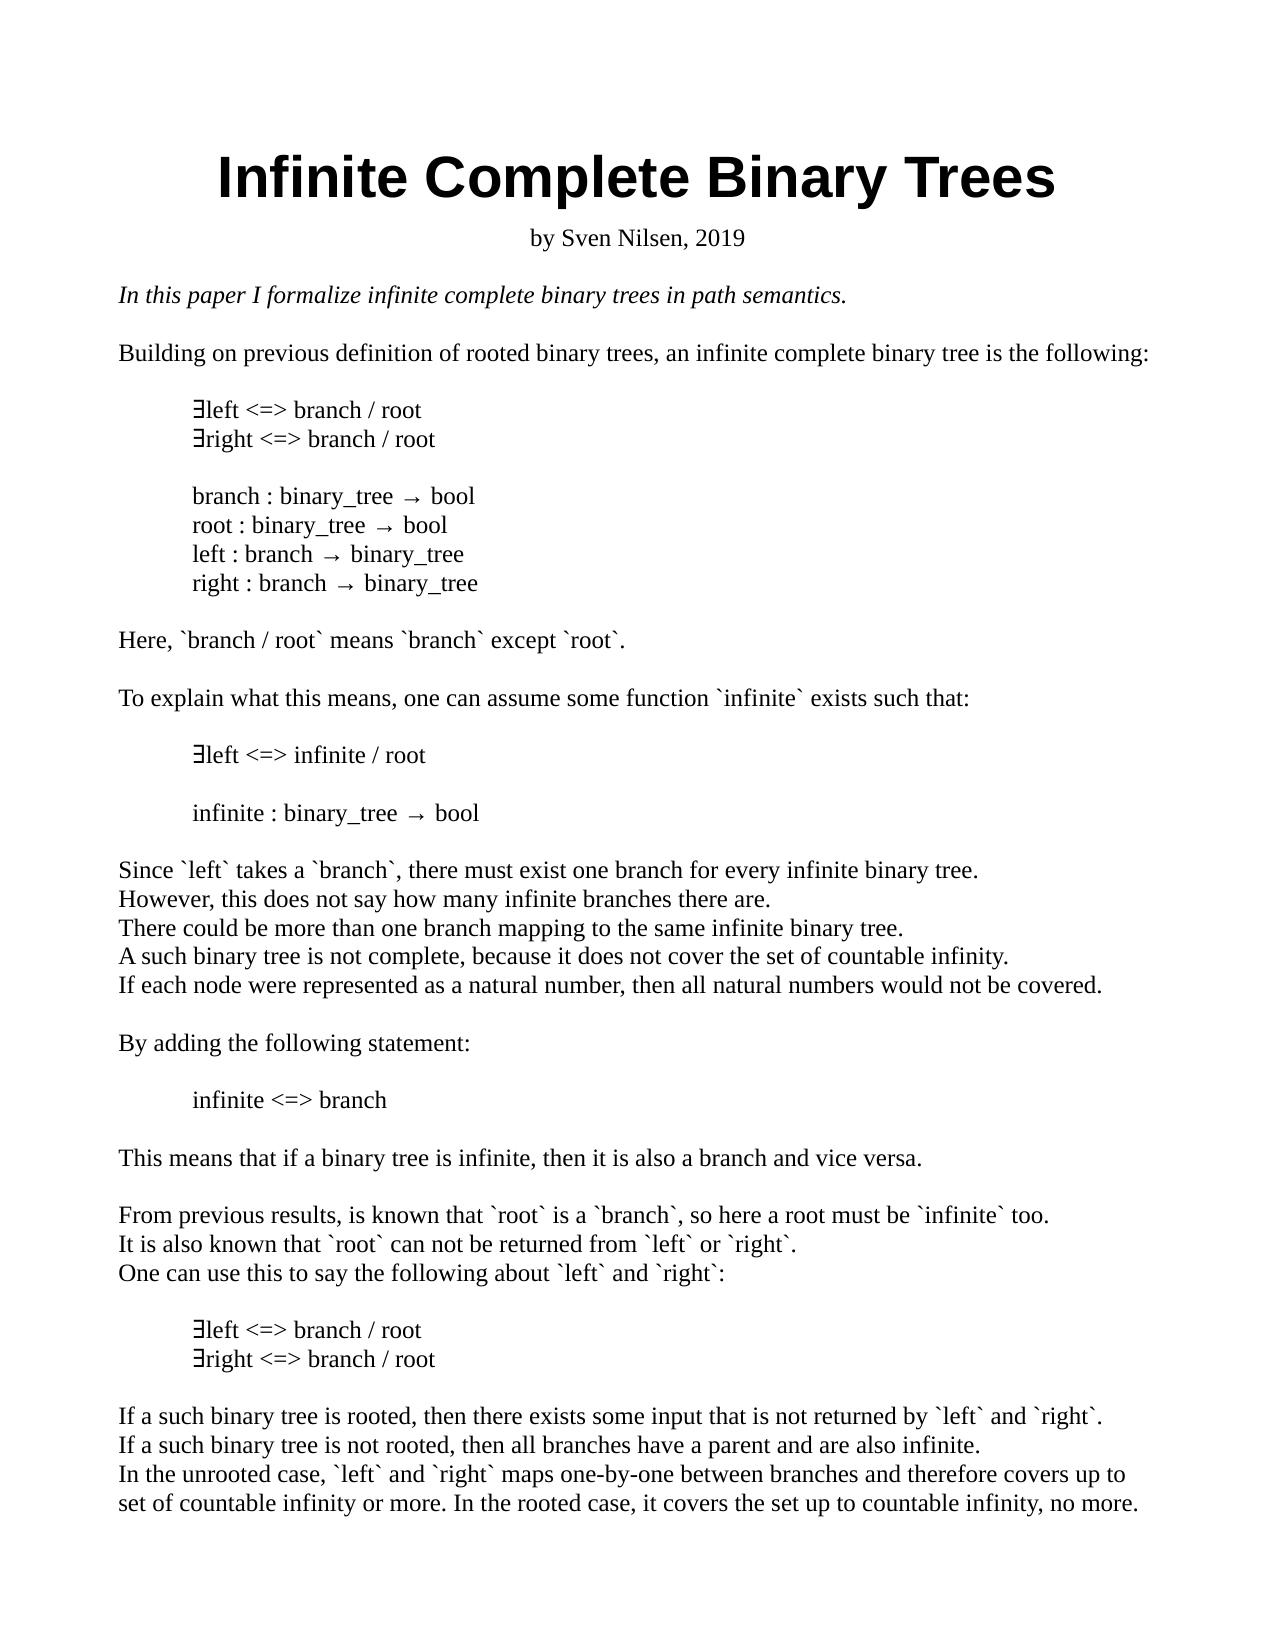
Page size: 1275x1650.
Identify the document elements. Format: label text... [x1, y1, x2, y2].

text ∃right <=> branch / root [118, 1344, 1157, 1373]
text It is also known that `root` can not be returned from `left` or `right`. [118, 1229, 1157, 1258]
text right : branch → binary_tree [118, 568, 1157, 596]
text One can use this to say the following about `left` and `right`: [118, 1258, 1157, 1286]
text In this paper I formalize infinite complete binary trees in path semantics. [118, 280, 1157, 309]
text by Sven Nilsen, 2019 [118, 223, 1157, 251]
text Since `left` takes a `branch`, there must exist one branch for every infinite binary tree. [118, 855, 1157, 884]
text Here, `branch / root` means `branch` except `root`. [118, 625, 1157, 654]
title Infinite Complete Binary Trees [118, 143, 1157, 210]
text infinite : binary_tree → bool [118, 798, 1157, 826]
text ∃left <=> infinite / root [118, 740, 1157, 769]
text ∃left <=> branch / root [118, 395, 1157, 424]
text If a such binary tree is rooted, then there exists some input that is not returned by `left` and `right`. If a such binary tree is not rooted, then all branches have a parent and are also infinite. [118, 1401, 1157, 1459]
text ∃left <=> branch / root [118, 1315, 1157, 1344]
text ∃right <=> branch / root [118, 424, 1157, 453]
text infinite <=> branch [118, 1085, 1157, 1114]
text left : branch → binary_tree [118, 539, 1157, 568]
text This means that if a binary tree is infinite, then it is also a branch and vice versa. [118, 1143, 1157, 1171]
text branch : binary_tree → bool [118, 481, 1157, 510]
text There could be more than one branch mapping to the same infinite binary tree. [118, 913, 1157, 941]
text If each node were represented as a natural number, then all natural numbers would not be covered. [118, 970, 1157, 999]
text A such binary tree is not complete, because it does not cover the set of countable infinity. [118, 941, 1157, 970]
text In the unrooted case, `left` and `right` maps one-by-one between branches and therefore covers up to set of countable infinity or more. In the rooted case, it covers the set up to countable infinity, no more. [118, 1459, 1157, 1516]
text root : binary_tree → bool [118, 510, 1157, 539]
text By adding the following statement: [118, 1028, 1157, 1056]
text To explain what this means, one can assume some function `infinite` exists such that: [118, 683, 1157, 711]
text From previous results, is known that `root` is a `branch`, so here a root must be `infinite` too. [118, 1200, 1157, 1229]
text Building on previous definition of rooted binary trees, an infinite complete binary tree is the following: [118, 338, 1157, 366]
text However, this does not say how many infinite branches there are. [118, 884, 1157, 913]
